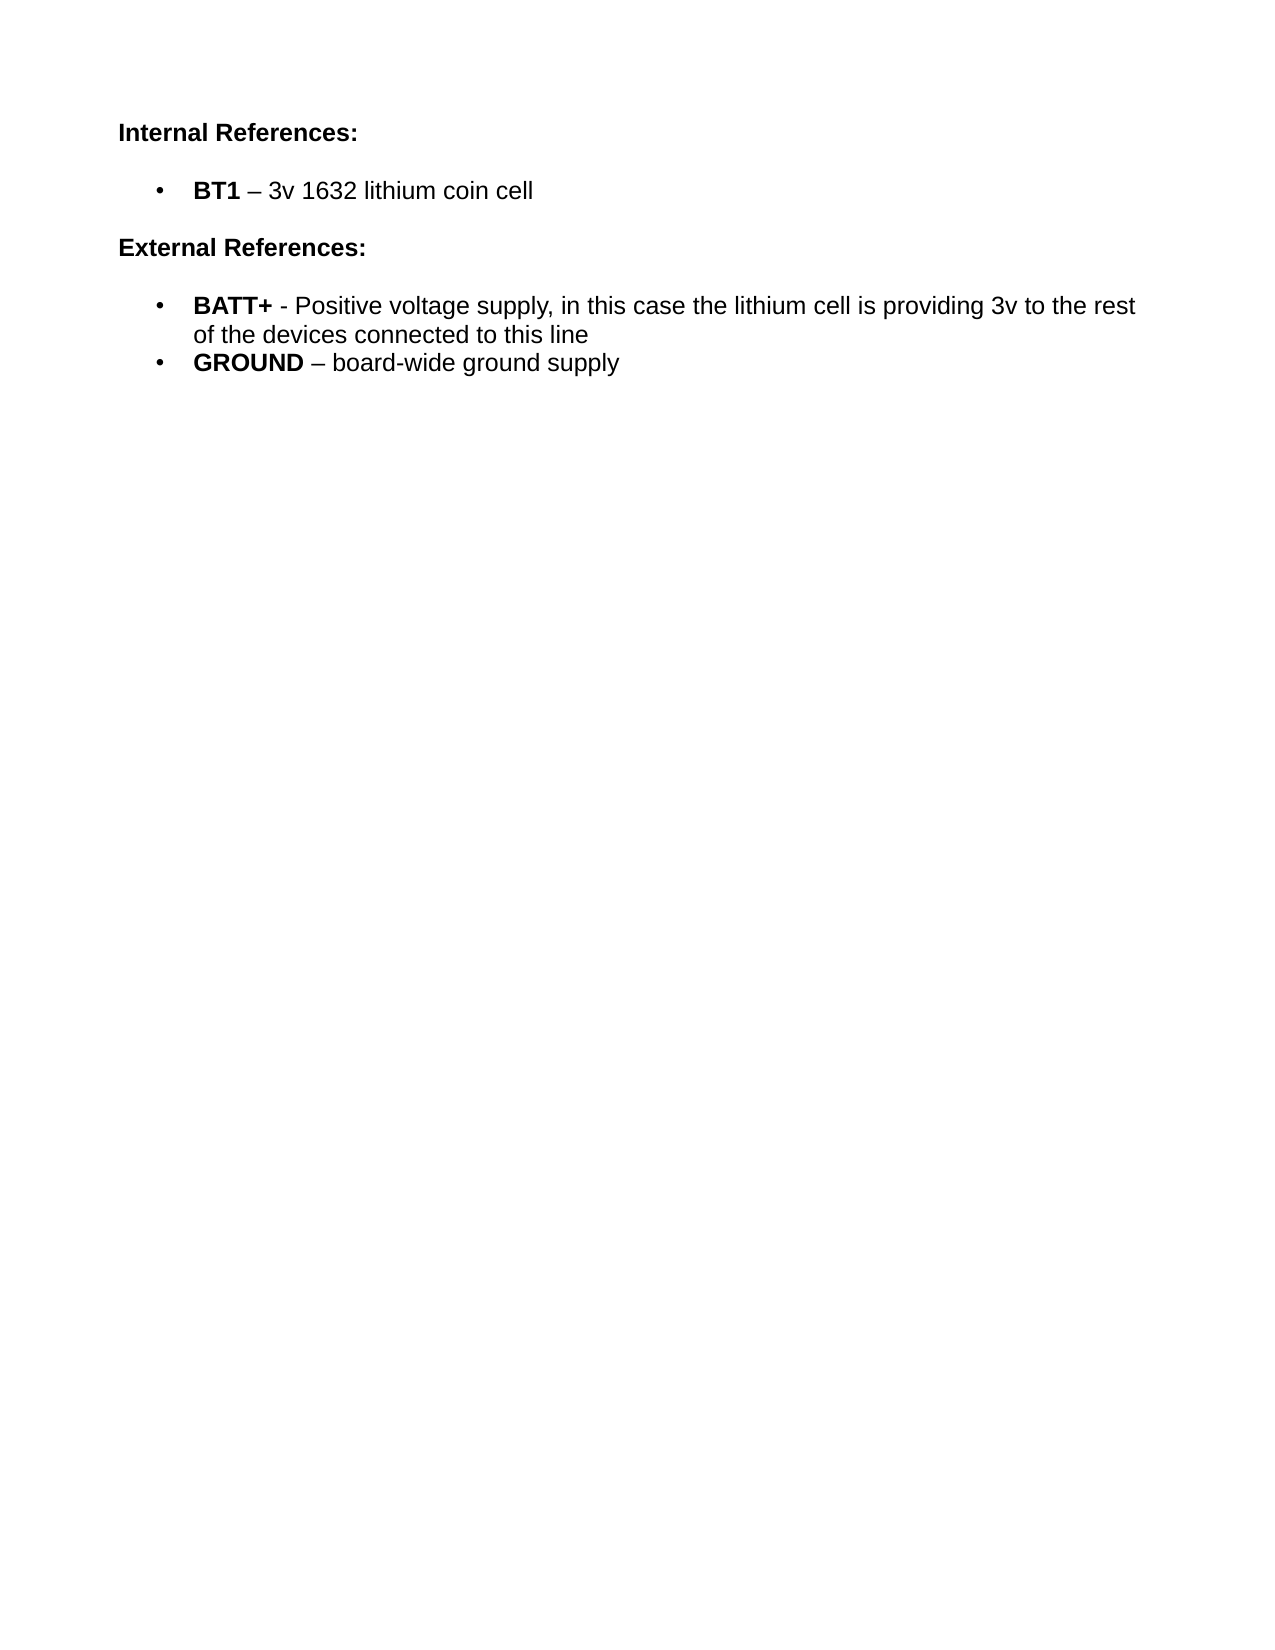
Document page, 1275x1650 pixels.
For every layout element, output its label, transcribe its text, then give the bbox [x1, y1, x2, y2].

list GROUND – board-wide ground supply [156, 348, 1157, 377]
text Internal References: [118, 118, 1157, 147]
list BATT+ - Positive voltage supply, in this case the lithium cell is providing 3v to the rest of the devices connected to this line [156, 291, 1157, 348]
list BT1 – 3v 1632 lithium coin cell [156, 176, 1157, 204]
text External References: [118, 233, 1157, 262]
